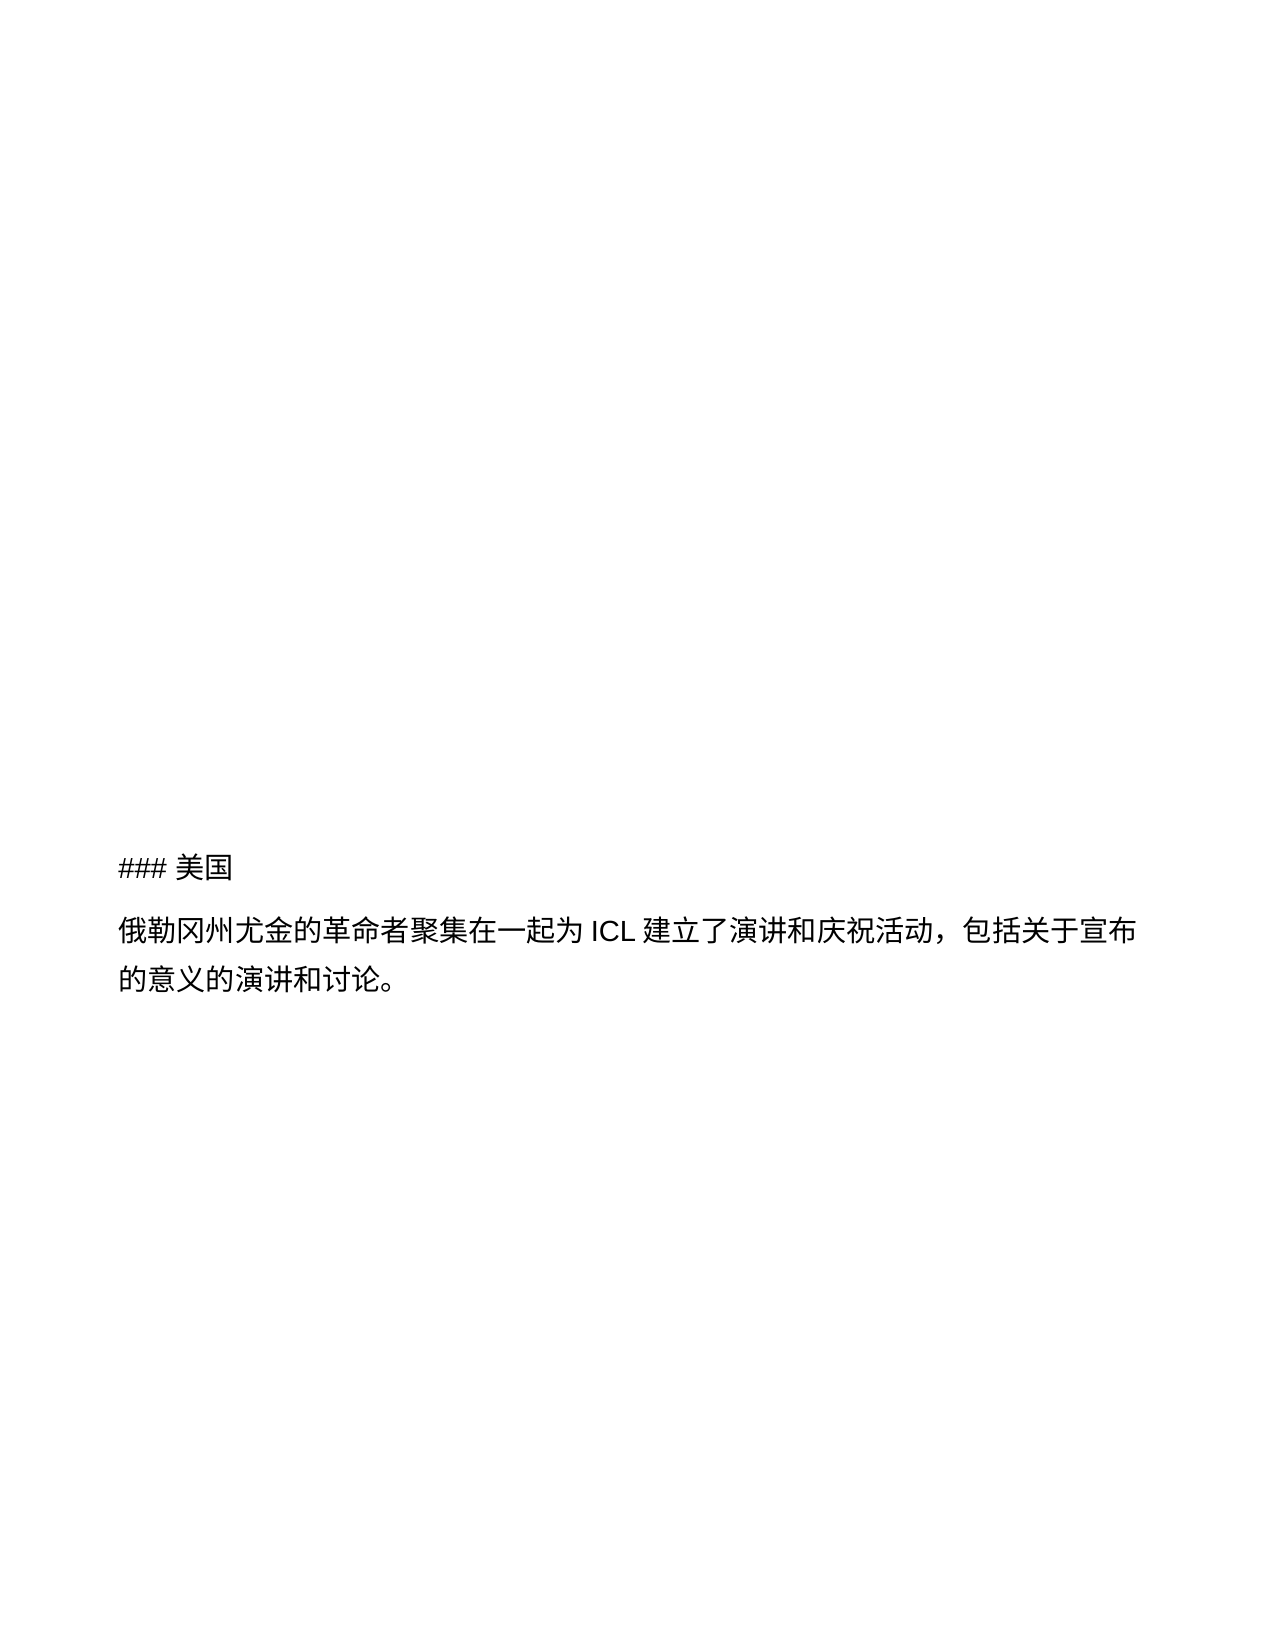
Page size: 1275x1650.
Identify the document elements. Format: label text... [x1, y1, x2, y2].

text ### 美国 [118, 118, 1157, 887]
text 俄勒冈州尤金的革命者聚集在一起为ICL建立了演讲和庆祝活动，包括关于宣布的意义的演讲和讨论。 [118, 908, 1157, 998]
